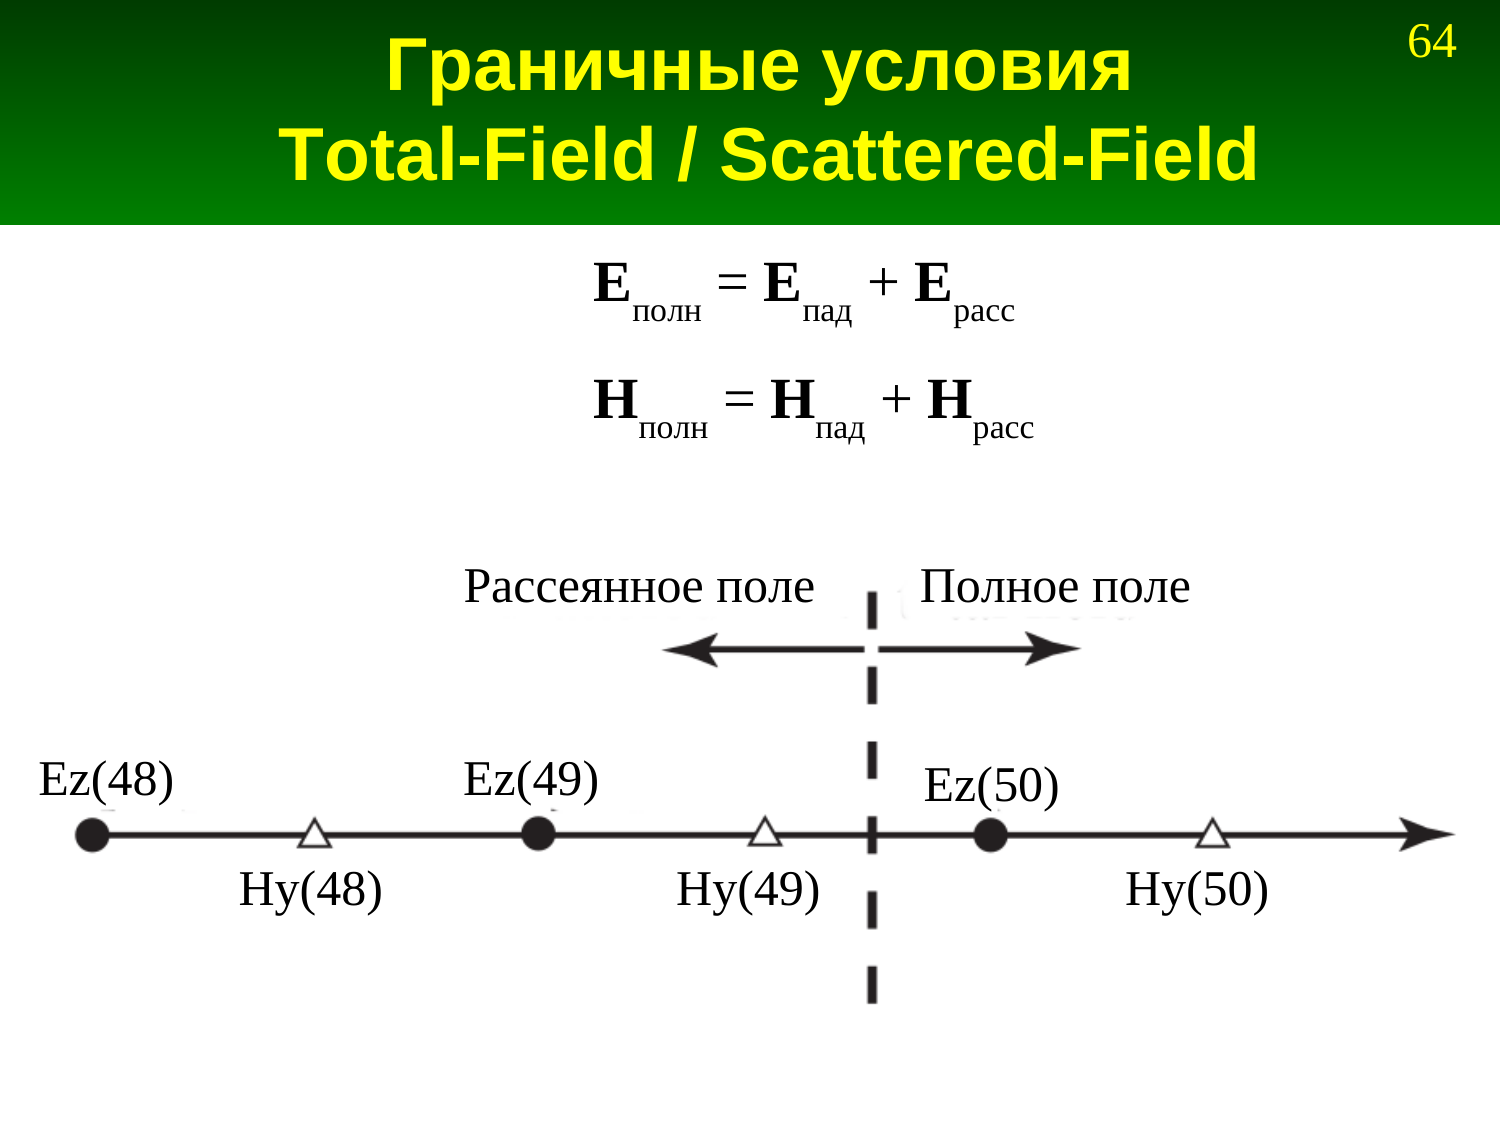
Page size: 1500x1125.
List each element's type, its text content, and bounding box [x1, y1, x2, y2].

text_box Рассеянное поле [448, 545, 831, 621]
text_box Hy(49) [661, 848, 851, 940]
text_box Hy(50) [1110, 848, 1300, 940]
text_box Ez(50) [908, 744, 1075, 835]
title Граничные условия Total-Field / Scattered-Field [100, 7, 1441, 204]
text_box Hполн = Hпад + Hрасс [578, 353, 1050, 453]
text_box Eполн = Eпад + Eрасс [578, 236, 1030, 336]
text_box Ez(48) [23, 738, 190, 829]
picture [59, 541, 1477, 1022]
text_box Hy(48) [223, 848, 414, 939]
text_box Полное поле [905, 545, 1205, 621]
text_box Ez(49) [448, 738, 615, 829]
